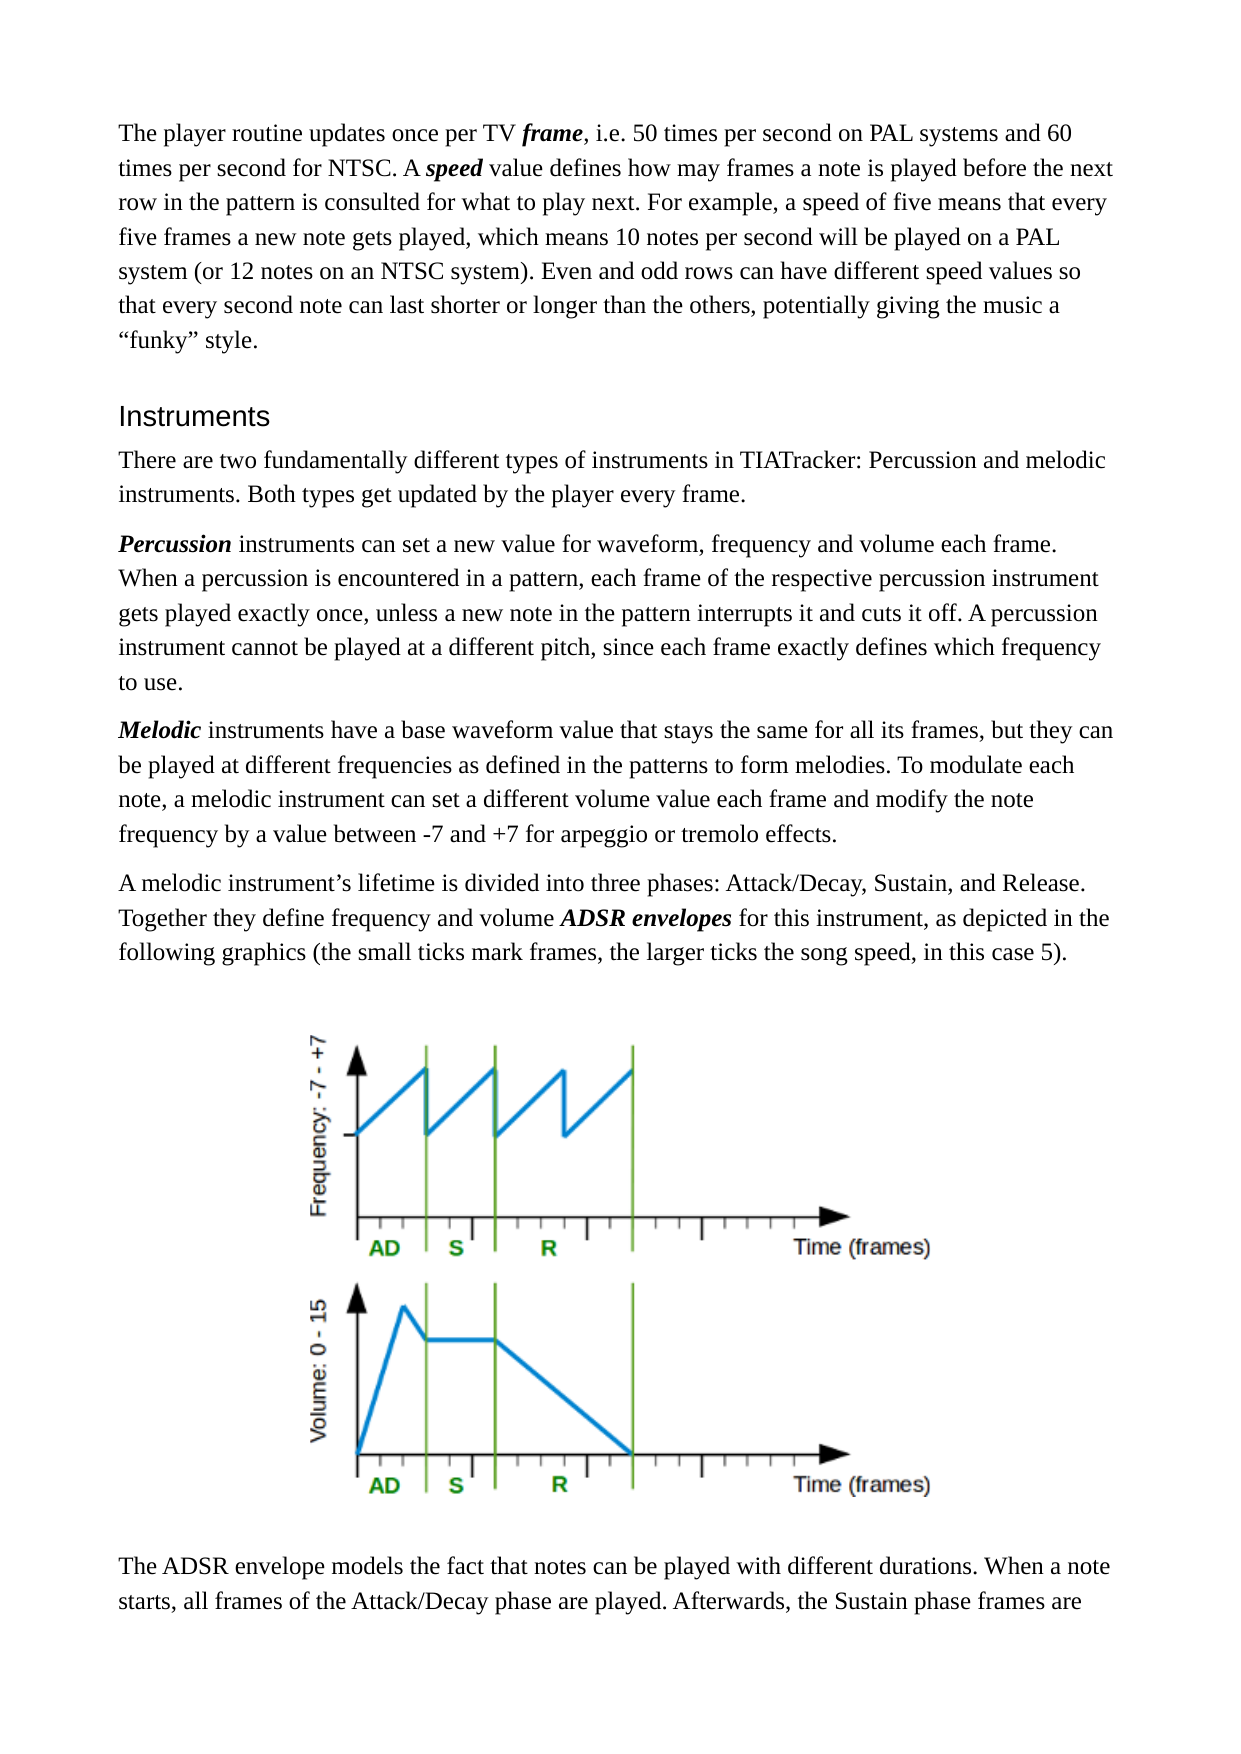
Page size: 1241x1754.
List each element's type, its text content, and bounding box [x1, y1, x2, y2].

text A melodic instrument’s lifetime is divided into three phases: Attack/Decay, Sustain, and Release. Together they define frequency and volume ADSR envelopes for this instrument, as depicted in the following graphics (the small ticks mark frames, the larger ticks the song speed, in this case 5). [118, 868, 1122, 966]
text Percussion instruments can set a new value for waveform, frequency and volume each frame. When a percussion is encountered in a pattern, each frame of the respective percussion instrument gets played exactly once, unless a new note in the pattern interrupts it and cuts it off. A percussion instrument cannot be played at a different pitch, since each frame exactly defines which frequency to use. [118, 529, 1122, 695]
text The ADSR envelope models the fact that notes can be played with different durations. When a note starts, all frames of the Attack/Decay phase are played. Afterwards, the Sustain phase frames are [118, 1551, 1122, 1614]
text There are two fundamentally different types of instruments in TIATracker: Percussion and melodic instruments. Both types get updated by the player every frame. [118, 445, 1122, 508]
text Melodic instruments have a base waveform value that stays the same for all its frames, but they can be played at different frequencies as defined in the patterns to form melodies. To modulate each note, a melodic instrument can set a different volume value each frame and modify the note frequency by a value between -7 and +7 for arpeggio or tremolo effects. [118, 716, 1122, 848]
picture [310, 1035, 931, 1497]
text The player routine updates once per TV frame, i.e. 50 times per second on PAL systems and 60 times per second for NTSC. A speed value defines how may frames a note is played before the next row in the pattern is consulted for what to play next. For example, a speed of five means that every five frames a new note gets played, which means 10 notes per second will be played on a PAL system (or 12 notes on an NTSC system). Even and odd rows can have different speed values so that every second note can last shorter or longer than the others, potentially giving the music a “funky” style. [118, 118, 1122, 354]
subtitle Instruments [118, 399, 1122, 433]
